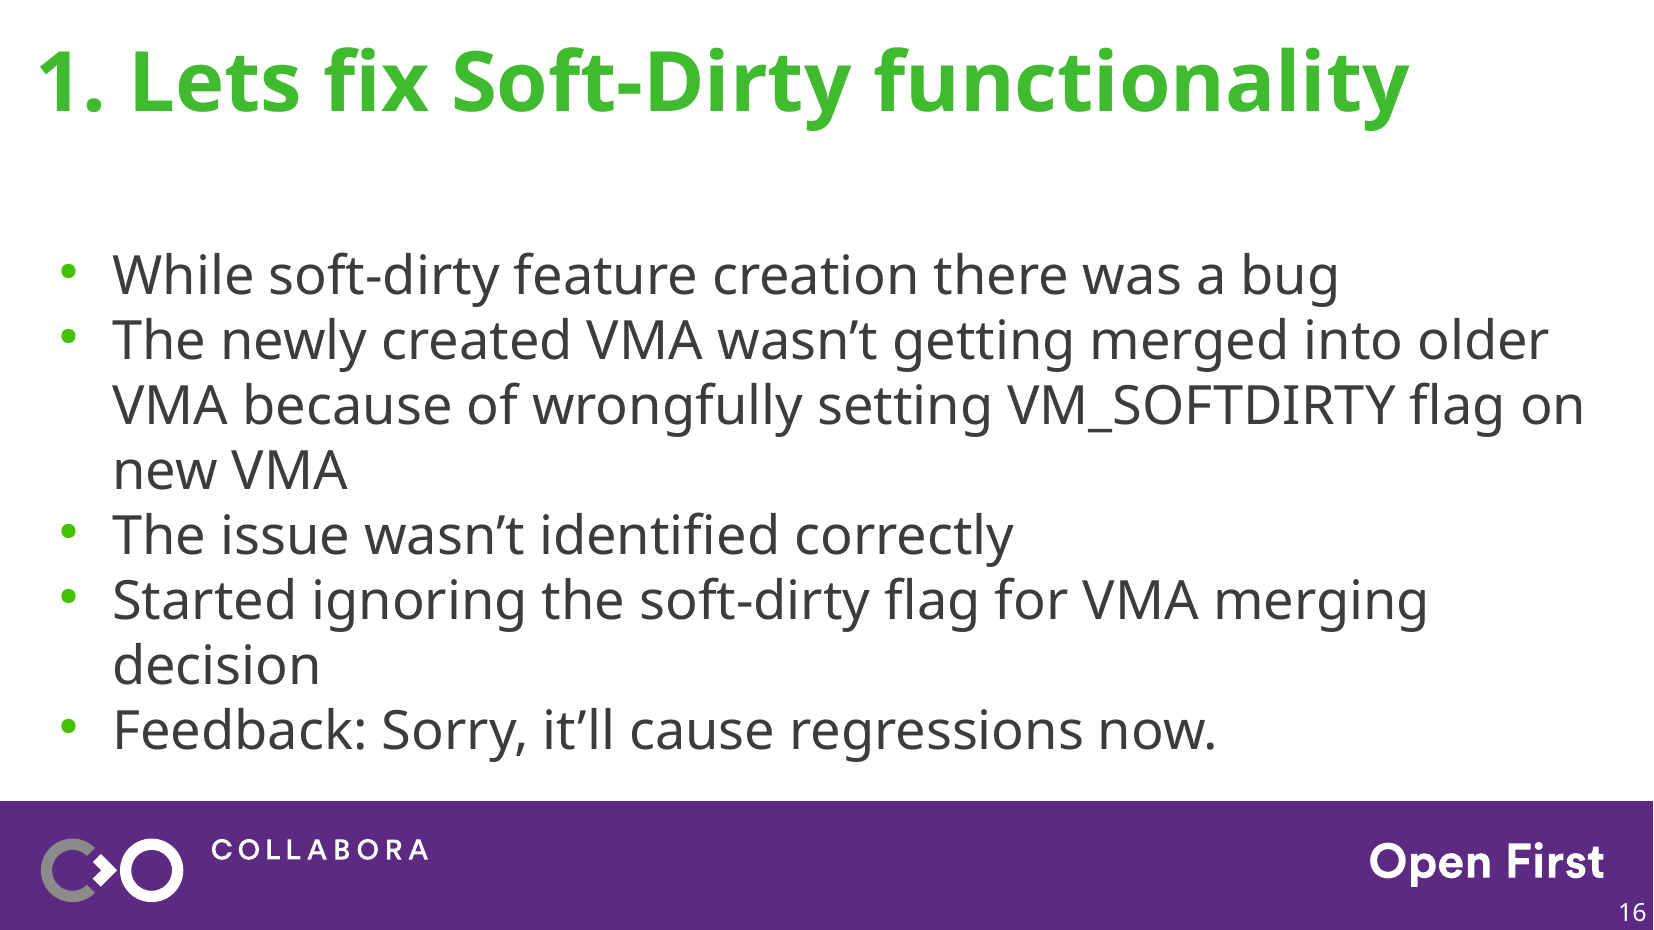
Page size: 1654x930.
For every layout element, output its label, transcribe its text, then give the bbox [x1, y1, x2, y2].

title 1. Lets fix Soft-Dirty functionality [35, 28, 1608, 192]
list While soft-dirty feature creation there was a bug The newly created VMA wasn’t getting merged into older VMA because of wrongfully setting VM_SOFTDIRTY flag on new VMA The issue wasn’t identified correctly Started ignoring the soft-dirty flag for VMA merging decision Feedback: Sorry, it’ll cause regressions now. [41, 240, 1613, 804]
